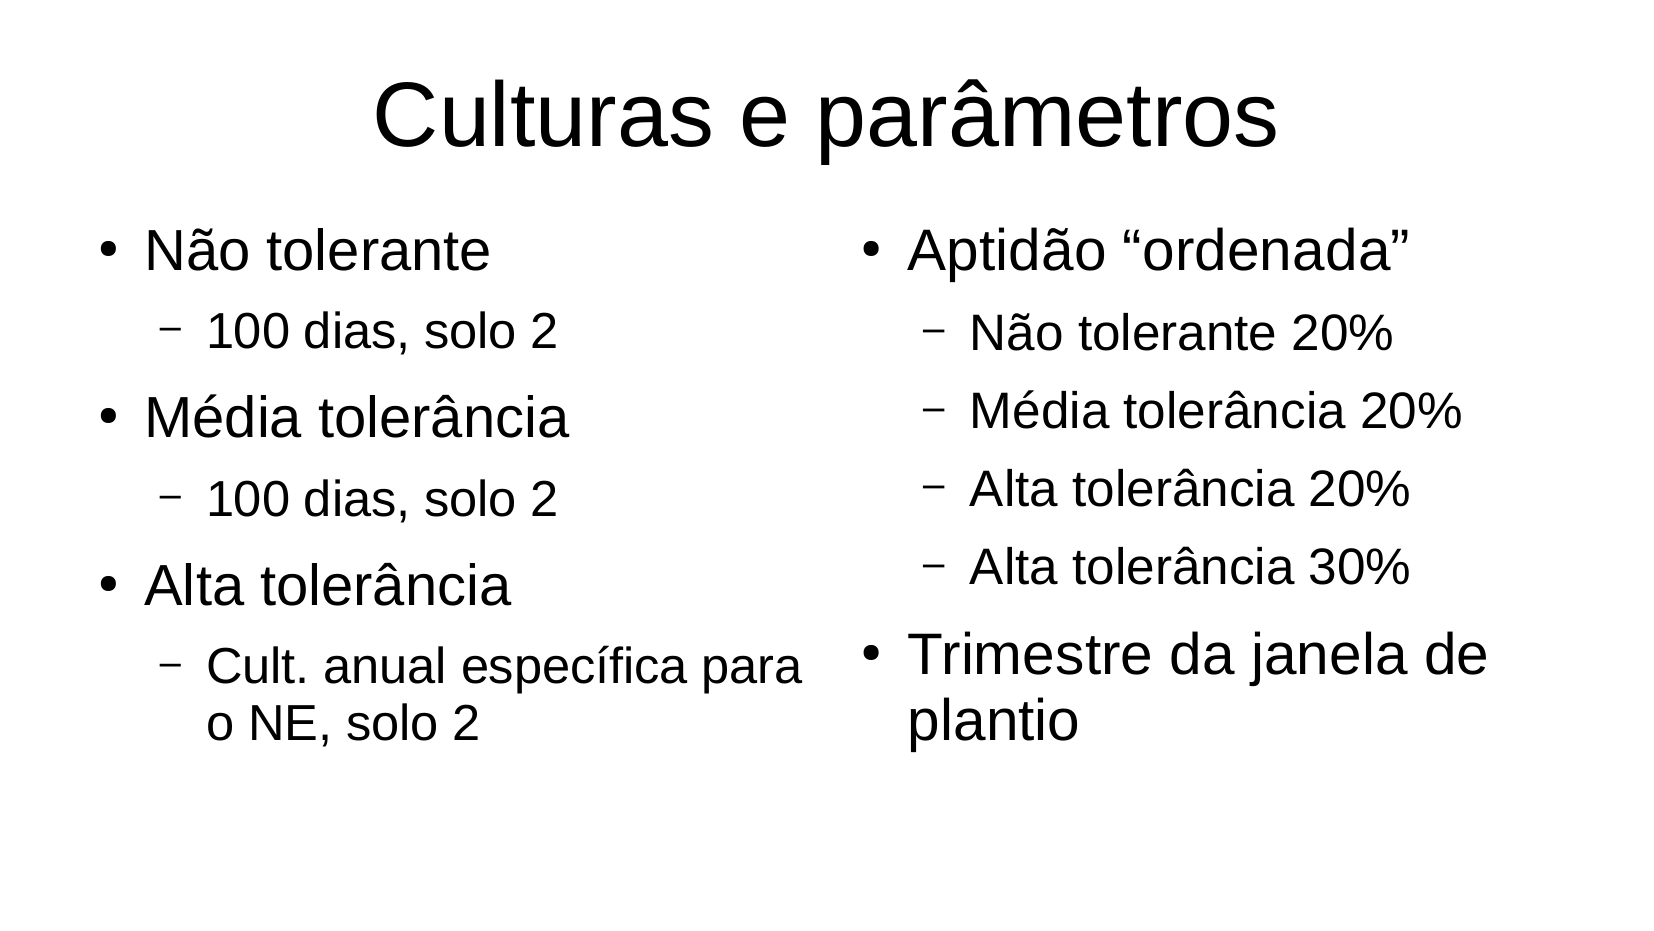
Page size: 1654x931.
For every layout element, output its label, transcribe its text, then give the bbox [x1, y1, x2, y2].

list Não tolerante 100 dias, solo 2 Média tolerância 100 dias, solo 2 Alta tolerância Cult. anual específica para o NE, solo 2 [82, 217, 809, 758]
title Culturas e parâmetros [82, 37, 1571, 193]
list Aptidão “ordenada” Não tolerante 20% Média tolerância 20% Alta tolerância 20% Alta tolerância 30% Trimestre da janela de plantio [845, 217, 1572, 758]
